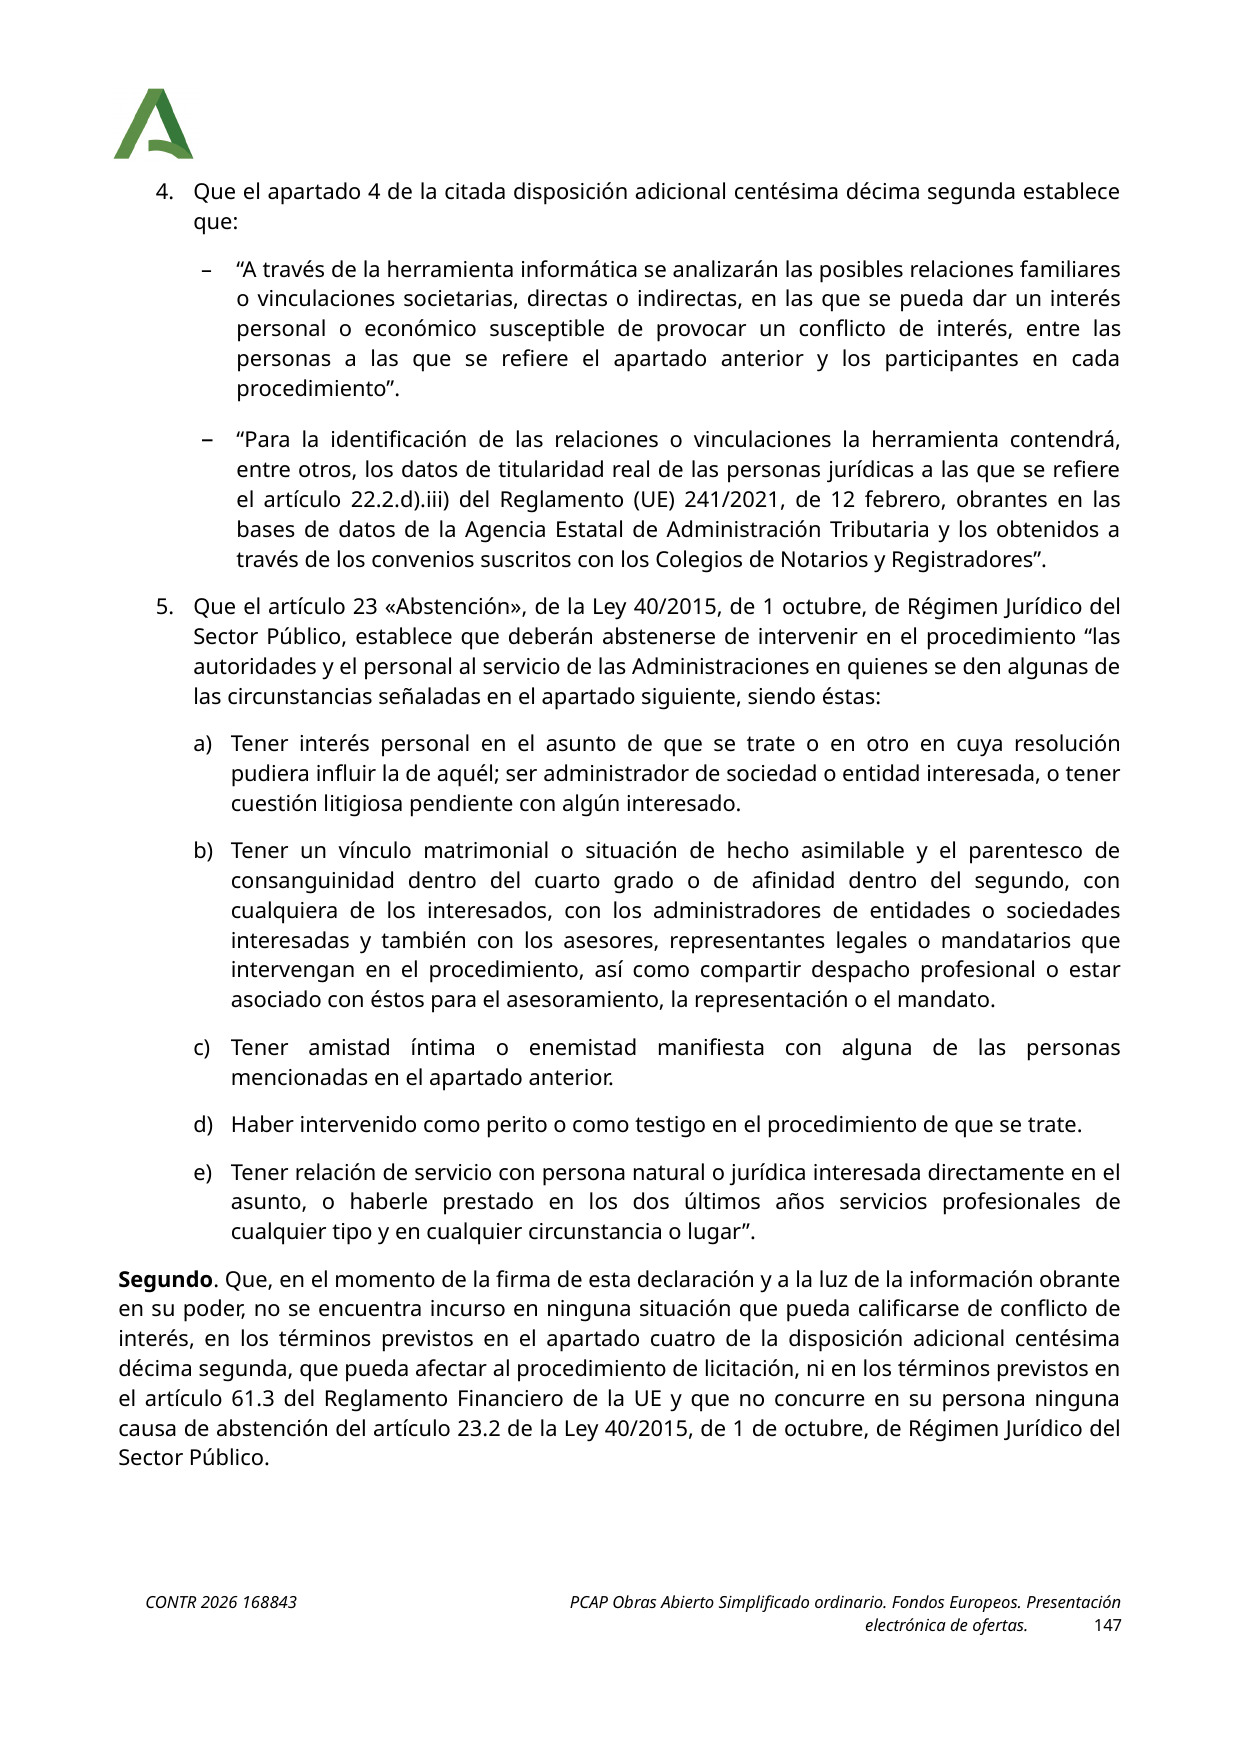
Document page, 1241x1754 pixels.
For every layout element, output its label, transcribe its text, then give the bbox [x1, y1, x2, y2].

list Tener un vínculo matrimonial o situación de hecho asimilable y el parentesco de consanguinidad dentro del cuarto grado o de afinidad dentro del segundo, con cualquiera de los interesados, con los administradores de entidades o sociedades interesadas y también con los asesores, representantes legales o mandatarios que intervengan en el procedimiento, así como compartir despacho profesional o estar asociado con éstos para el asesoramiento, la representación o el mandato. [193, 835, 1122, 1014]
list Que el artículo 23 «Abstención», de la Ley 40/2015, de 1 octubre, de Régimen Jurídico del Sector Público, establece que deberán abstenerse de intervenir en el procedimiento “las autoridades y el personal al servicio de las Administraciones en quienes se den algunas de las circunstancias señaladas en el apartado siguiente, siendo éstas: [156, 591, 1122, 710]
list Tener relación de servicio con persona natural o jurídica interesada directamente en el asunto, o haberle prestado en los dos últimos años servicios profesionales de cualquier tipo y en cualquier circunstancia o lugar”. [193, 1156, 1122, 1246]
list Que el apartado 4 de la citada disposición adicional centésima décima segunda establece que: [156, 176, 1122, 236]
list “A través de la herramienta informática se analizarán las posibles relaciones familiares o vinculaciones societarias, directas o indirectas, en las que se pueda dar un interés personal o económico susceptible de provocar un conflicto de interés, entre las personas a las que se refiere el apartado anterior y los participantes en cada procedimiento”. [201, 254, 1122, 403]
text Segundo. Que, en el momento de la firma de esta declaración y a la luz de la información obrante en su poder, no se encuentra incurso en ninguna situación que pueda calificarse de conflicto de interés, en los términos previstos en el apartado cuatro de la disposición adicional centésima décima segunda, que pueda afectar al procedimiento de licitación, ni en los términos previstos en el artículo 61.3 del Reglamento Financiero de la UE y que no concurre en su persona ninguna causa de abstención del artículo 23.2 de la Ley 40/2015, de 1 de octubre, de Régimen Jurídico del Sector Público. [118, 1263, 1122, 1472]
picture [109, 84, 198, 163]
list “Para la identificación de las relaciones o vinculaciones la herramienta contendrá, entre otros, los datos de titularidad real de las personas jurídicas a las que se refiere el artículo 22.2.d).iii) del Reglamento (UE) 241/2021, de 12 febrero, obrantes en las bases de datos de la Agencia Estatal de Administración Tributaria y los obtenidos a través de los convenios suscritos con los Colegios de Notarios y Registradores”. [201, 420, 1122, 573]
list Tener amistad íntima o enemistad manifiesta con alguna de las personas mencionadas en el apartado anterior. [193, 1032, 1122, 1091]
list Tener interés personal en el asunto de que se trate o en otro en cuya resolución pudiera influir la de aquél; ser administrador de sociedad o entidad interesada, o tener cuestión litigiosa pendiente con algún interesado. [193, 728, 1122, 817]
list Haber intervenido como perito o como testigo en el procedimiento de que se trate. [193, 1109, 1122, 1139]
